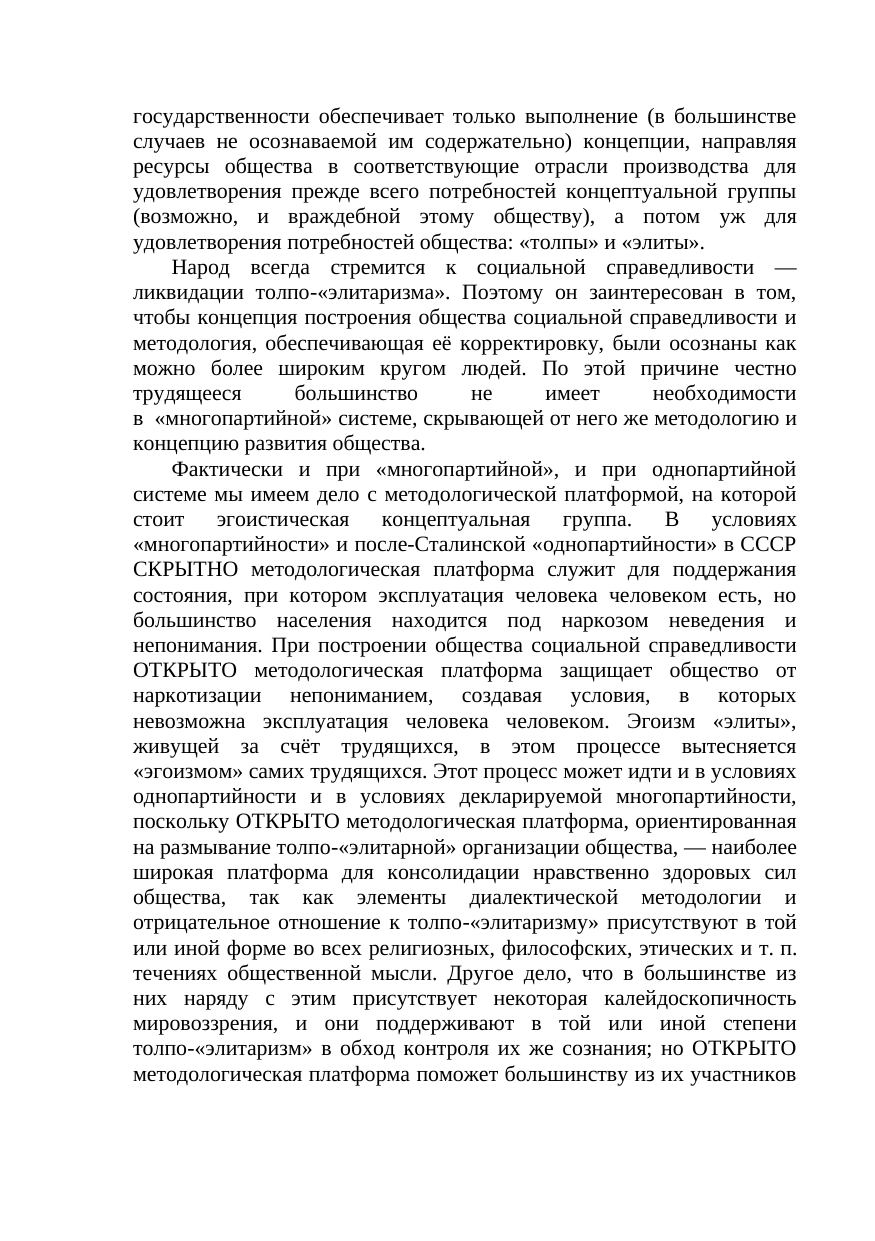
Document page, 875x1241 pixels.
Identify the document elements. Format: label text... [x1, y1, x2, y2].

text Фактически и при «многопартийной», и при однопартийной системе мы имеем дело с методологической платформой, на которой стоит эгоистическая концептуальная группа. В условиях «многопартийности» и после-Сталинской «однопартийности» в СССР СКРЫТНО методологическая платформа служит для поддержания состояния, при котором эксплуатация человека человеком есть, но большинство населения находится под наркозом неведения и непонимания. При построении общества социальной справедливости ОТКРЫТО методологическая платформа защищает общество от наркотизации непониманием, создавая условия, в которых невозможна эксплуатация человека человеком. Эгоизм «элиты», живущей за счёт трудящихся, в этом процессе вытесняется «эгоизмом» самих трудящихся. Этот процесс может идти и в условиях однопартийности и в условиях декларируемой многопартийности, поскольку ОТКРЫТО методологическая платформа, ориентированная на размывание толпо‑«элитарной» организации общества, — наиболее широкая платформа для консолидации нравственно здоровых сил общества, так как элементы диалектической методологии и отрицательное отношение к толпо‑«элитаризму» присутствуют в той или иной форме во всех религиозных, философских, этических и т. п. течениях общественной мысли. Другое дело, что в большинстве из них наряду с этим присутствует некоторая калейдоскопичность мировоззрения, и они поддерживают в той или иной степени толпо‑«элитаризм» в обход контроля их же сознания; но ОТКРЫТО методологическая платформа поможет большинству из их участников [133, 456, 797, 1086]
text Народ всегда стремится к социальной справедливости — ликвидации толпо‑«элитаризма». Поэтому он заинтересован в том, чтобы концепция построения общества социальной справедливости и методология, обеспечивающая её корректировку, были осознаны как можно более широким кругом людей. По этой причине честно трудящееся большинство не имеет необходимости в «многопартийной» системе, скрывающей от него же методологию и концепцию развития общества. [133, 254, 797, 456]
text государственности обеспечивает только выполнение (в большинстве случаев не осознаваемой им содержательно) концепции, направляя ресурсы общества в соответствующие отрасли производства для удовлетворения прежде всего потребностей концептуальной группы (возможно, и враждебной этому обществу), а потом уж для удовлетворения потребностей общества: «толпы» и «элиты». [133, 103, 797, 254]
